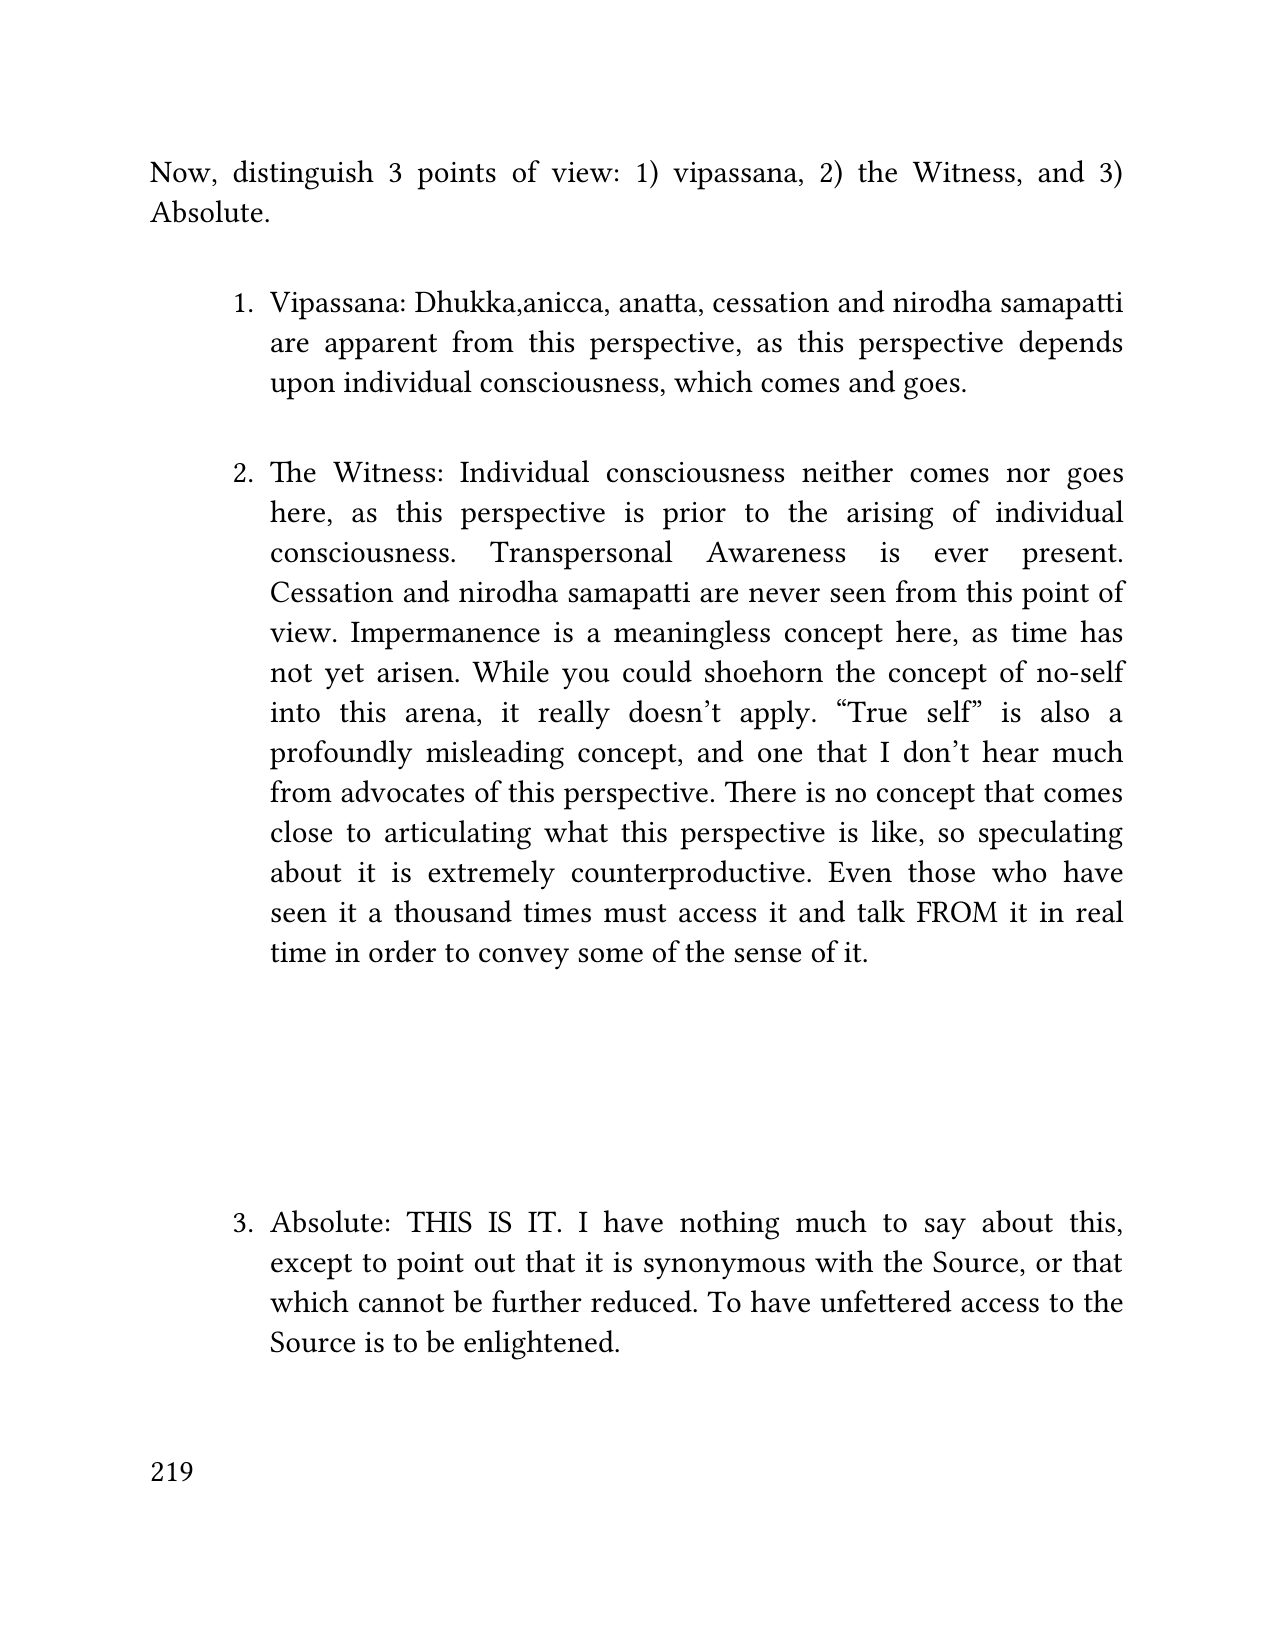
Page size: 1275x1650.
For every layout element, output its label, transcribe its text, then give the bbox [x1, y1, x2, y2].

list Absolute: THIS IS IT. I have nothing much to say about this, except to point out that it is synonymous with the Source, or that which cannot be further reduced. To have unfettered access to the Source is to be enlightened. [232, 1200, 1125, 1360]
list Vipassana: Dhukka,anicca, anatta, cessation and nirodha samapatti are apparent from this perspective, as this perspective depends upon individual consciousness, which comes and goes. [232, 280, 1125, 400]
list The Witness: Individual consciousness neither comes nor goes here, as this perspective is prior to the arising of individual consciousness. Transpersonal Awareness is ever present. Cessation and nirodha samapatti are never seen from this point of view. Impermanence is a meaningless concept here, as time has not yet arisen. While you could shoehorn the concept of no-self into this arena, it really doesn’t apply. “True self” is also a profoundly misleading concept, and one that I don’t hear much from advocates of this perspective. There is no concept that comes close to articulating what this perspective is like, so speculating about it is extremely counterproductive. Even those who have seen it a thousand times must access it and talk FROM it in real time in order to convey some of the sense of it. [232, 450, 1125, 970]
text Now, distinguish 3 points of view: 1) vipassana, 2) the Witness, and 3) Absolute. [150, 150, 1125, 230]
